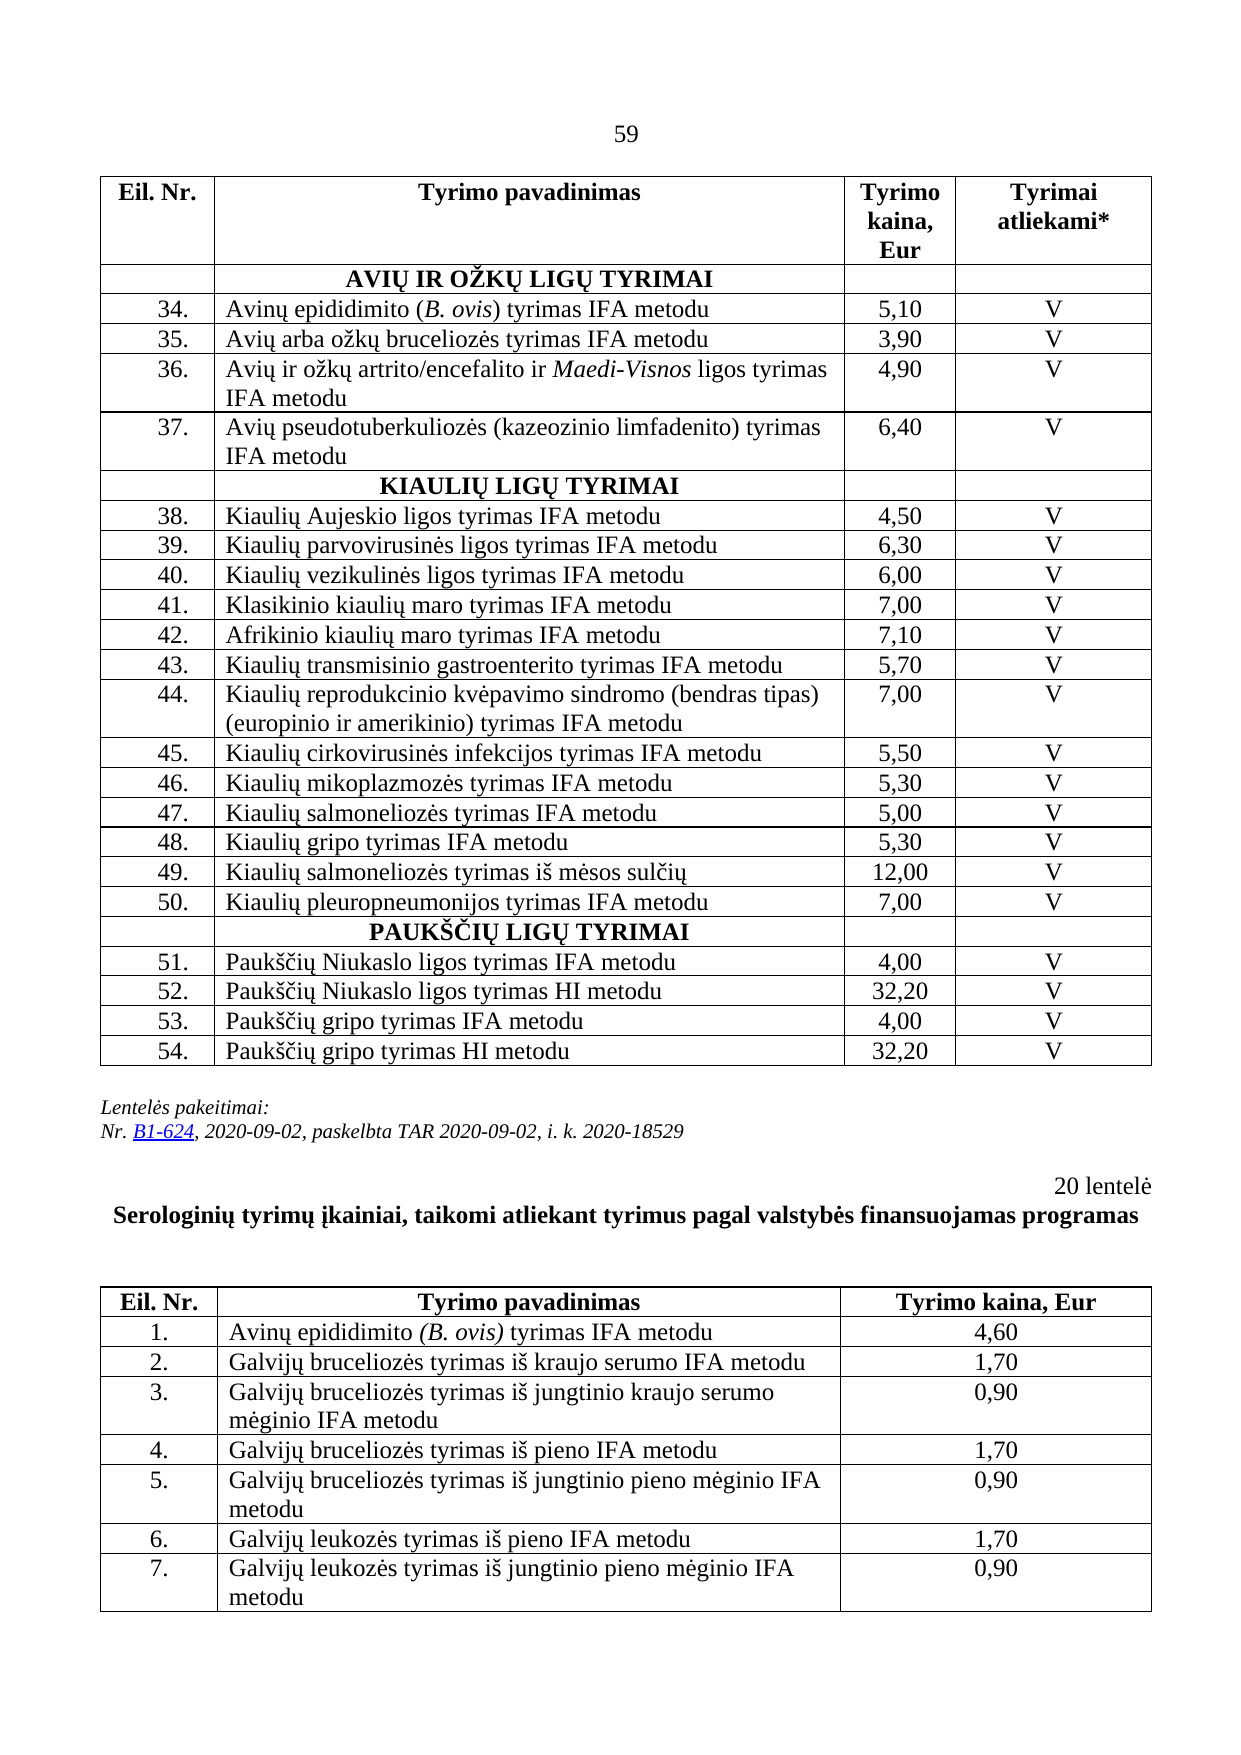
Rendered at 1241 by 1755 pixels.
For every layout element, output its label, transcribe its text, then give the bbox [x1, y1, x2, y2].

table_cell 4,60 [841, 1317, 1151, 1346]
table_header Tyrimo kaina, Eur [841, 1288, 1151, 1316]
table_cell 6. [101, 1524, 217, 1552]
table_cell 46. [101, 768, 214, 797]
table_cell Kiaulių salmoneliozės tyrimas iš mėsos sulčių [215, 857, 844, 886]
table_cell Paukščių Niukaslo ligos tyrimas HI metodu [215, 976, 844, 1005]
table_cell Klasikinio kiaulių maro tyrimas IFA metodu [215, 590, 844, 619]
table_cell 7. [101, 1554, 217, 1611]
table_cell 54. [101, 1036, 214, 1065]
table_cell Paukščių Niukaslo ligos tyrimas IFA metodu [215, 947, 844, 975]
table_cell V [956, 738, 1151, 767]
table_cell Galvijų leukozės tyrimas iš pieno IFA metodu [218, 1524, 840, 1552]
table_header Tyrimo kaina, Eur [845, 177, 955, 263]
table_cell Kiaulių reprodukcinio kvėpavimo sindromo (bendras tipas) (europinio ir amerikinio) tyrimas IFA metodu [215, 680, 844, 737]
table_cell V [956, 798, 1151, 826]
table_cell V [956, 976, 1151, 1005]
table_cell [845, 917, 955, 946]
table_header Tyrimai atliekami* [956, 177, 1151, 263]
table_cell 49. [101, 857, 214, 886]
table_cell 5,00 [845, 798, 955, 826]
table_cell 44. [101, 680, 214, 737]
table_cell 1,70 [841, 1347, 1151, 1376]
table_cell 5,30 [845, 828, 955, 856]
table_cell 6,40 [845, 413, 955, 470]
table_cell Kiaulių transmisinio gastroenterito tyrimas IFA metodu [215, 650, 844, 678]
table_cell AVIŲ IR OŽKŲ LIGŲ TYRIMAI [215, 265, 844, 293]
table_cell Avinų epididimito (B. ovis) tyrimas IFA metodu [215, 294, 844, 323]
table_cell [956, 265, 1151, 293]
table_cell 40. [101, 560, 214, 589]
table_cell 35. [101, 324, 214, 353]
table_cell V [956, 680, 1151, 737]
table_cell 7,00 [845, 590, 955, 619]
table_cell 0,90 [841, 1377, 1151, 1434]
table_cell 53. [101, 1006, 214, 1035]
table_cell 4,90 [845, 354, 955, 411]
table_cell Avių pseudotuberkuliozės (kazeozinio limfadenito) tyrimas IFA metodu [215, 413, 844, 470]
table_cell 32,20 [845, 1036, 955, 1065]
table_cell Kiaulių vezikulinės ligos tyrimas IFA metodu [215, 560, 844, 589]
table_cell Kiaulių salmoneliozės tyrimas IFA metodu [215, 798, 844, 826]
table_cell 1. [101, 1317, 217, 1346]
table_cell 5,30 [845, 768, 955, 797]
table_cell V [956, 768, 1151, 797]
table_cell V [956, 413, 1151, 470]
text 20 lentelė [100, 1171, 1152, 1200]
table_cell 32,20 [845, 976, 955, 1005]
table_cell 5. [101, 1465, 217, 1523]
table_cell Kiaulių Aujeskio ligos tyrimas IFA metodu [215, 501, 844, 529]
table_cell V [956, 1036, 1151, 1065]
table_cell [101, 917, 214, 946]
table_cell 4,50 [845, 501, 955, 529]
table_cell V [956, 828, 1151, 856]
table_cell [845, 265, 955, 293]
table_cell Galvijų bruceliozės tyrimas iš pieno IFA metodu [218, 1435, 840, 1464]
table_cell V [956, 324, 1151, 353]
table_cell Avių ir ožkų artrito/encefalito ir Maedi-Visnos ligos tyrimas IFA metodu [215, 354, 844, 411]
table_cell Galvijų bruceliozės tyrimas iš kraujo serumo IFA metodu [218, 1347, 840, 1376]
table_cell 37. [101, 413, 214, 470]
table_cell KIAULIŲ LIGŲ TYRIMAI [215, 471, 844, 500]
table_cell 2. [101, 1347, 217, 1376]
table_cell 7,00 [845, 887, 955, 916]
table_cell 7,00 [845, 680, 955, 737]
table_cell 34. [101, 294, 214, 323]
table_header Tyrimo pavadinimas [215, 177, 844, 263]
table_cell V [956, 620, 1151, 649]
table_cell Afrikinio kiaulių maro tyrimas IFA metodu [215, 620, 844, 649]
table_cell V [956, 650, 1151, 678]
table_cell 5,10 [845, 294, 955, 323]
table_cell 5,70 [845, 650, 955, 678]
table_cell V [956, 294, 1151, 323]
table_cell 42. [101, 620, 214, 649]
table_cell 3. [101, 1377, 217, 1434]
table_cell 7,10 [845, 620, 955, 649]
table_cell 43. [101, 650, 214, 678]
table_header Tyrimo pavadinimas [218, 1288, 840, 1316]
table_cell V [956, 501, 1151, 529]
table_cell V [956, 531, 1151, 559]
table_cell 6,00 [845, 560, 955, 589]
table_cell Kiaulių cirkovirusinės infekcijos tyrimas IFA metodu [215, 738, 844, 767]
table_cell Kiaulių pleuropneumonijos tyrimas IFA metodu [215, 887, 844, 916]
table_cell Paukščių gripo tyrimas IFA metodu [215, 1006, 844, 1035]
table_cell 45. [101, 738, 214, 767]
table_cell 1,70 [841, 1435, 1151, 1464]
table_cell V [956, 354, 1151, 411]
table_cell V [956, 590, 1151, 619]
table_cell V [956, 560, 1151, 589]
table_cell 12,00 [845, 857, 955, 886]
table_cell 41. [101, 590, 214, 619]
table_cell Kiaulių gripo tyrimas IFA metodu [215, 828, 844, 856]
table_cell [845, 471, 955, 500]
table_cell Galvijų leukozės tyrimas iš jungtinio pieno mėginio IFA metodu [218, 1554, 840, 1611]
table_cell 5,50 [845, 738, 955, 767]
table_cell 0,90 [841, 1554, 1151, 1611]
text Lentelės pakeitimai: [100, 1094, 1152, 1119]
table_cell 3,90 [845, 324, 955, 353]
table_cell [101, 471, 214, 500]
table_cell V [956, 857, 1151, 886]
table_cell 50. [101, 887, 214, 916]
table_cell Avinų epididimito (B. ovis) tyrimas IFA metodu [218, 1317, 840, 1346]
text Serologinių tyrimų įkainiai, taikomi atliekant tyrimus pagal valstybės finansuojamas programas [100, 1200, 1152, 1229]
table_cell V [956, 947, 1151, 975]
table_cell V [956, 887, 1151, 916]
table_cell 51. [101, 947, 214, 975]
table_cell Paukščių gripo tyrimas HI metodu [215, 1036, 844, 1065]
table_cell Kiaulių parvovirusinės ligos tyrimas IFA metodu [215, 531, 844, 559]
table_cell Galvijų bruceliozės tyrimas iš jungtinio pieno mėginio IFA metodu [218, 1465, 840, 1523]
table_cell 39. [101, 531, 214, 559]
table_header Eil. Nr. [101, 177, 214, 263]
table_cell Kiaulių mikoplazmozės tyrimas IFA metodu [215, 768, 844, 797]
table_cell PAUKŠČIŲ LIGŲ TYRIMAI [215, 917, 844, 946]
table_cell Galvijų bruceliozės tyrimas iš jungtinio kraujo serumo mėginio IFA metodu [218, 1377, 840, 1434]
table_header Eil. Nr. [101, 1288, 217, 1316]
table_cell [101, 265, 214, 293]
table_cell 4,00 [845, 1006, 955, 1035]
table_cell 38. [101, 501, 214, 529]
table_cell 0,90 [841, 1465, 1151, 1523]
table_cell 4,00 [845, 947, 955, 975]
table_cell 6,30 [845, 531, 955, 559]
table_cell 52. [101, 976, 214, 1005]
table_cell 47. [101, 798, 214, 826]
text Nr. B1-624, 2020-09-02, paskelbta TAR 2020-09-02, i. k. 2020-18529 [100, 1119, 1152, 1143]
table_cell [956, 471, 1151, 500]
table_cell 36. [101, 354, 214, 411]
table_cell [956, 917, 1151, 946]
table_cell 1,70 [841, 1524, 1151, 1552]
table_cell V [956, 1006, 1151, 1035]
table_cell 4. [101, 1435, 217, 1464]
table_cell 48. [101, 828, 214, 856]
table_cell Avių arba ožkų bruceliozės tyrimas IFA metodu [215, 324, 844, 353]
